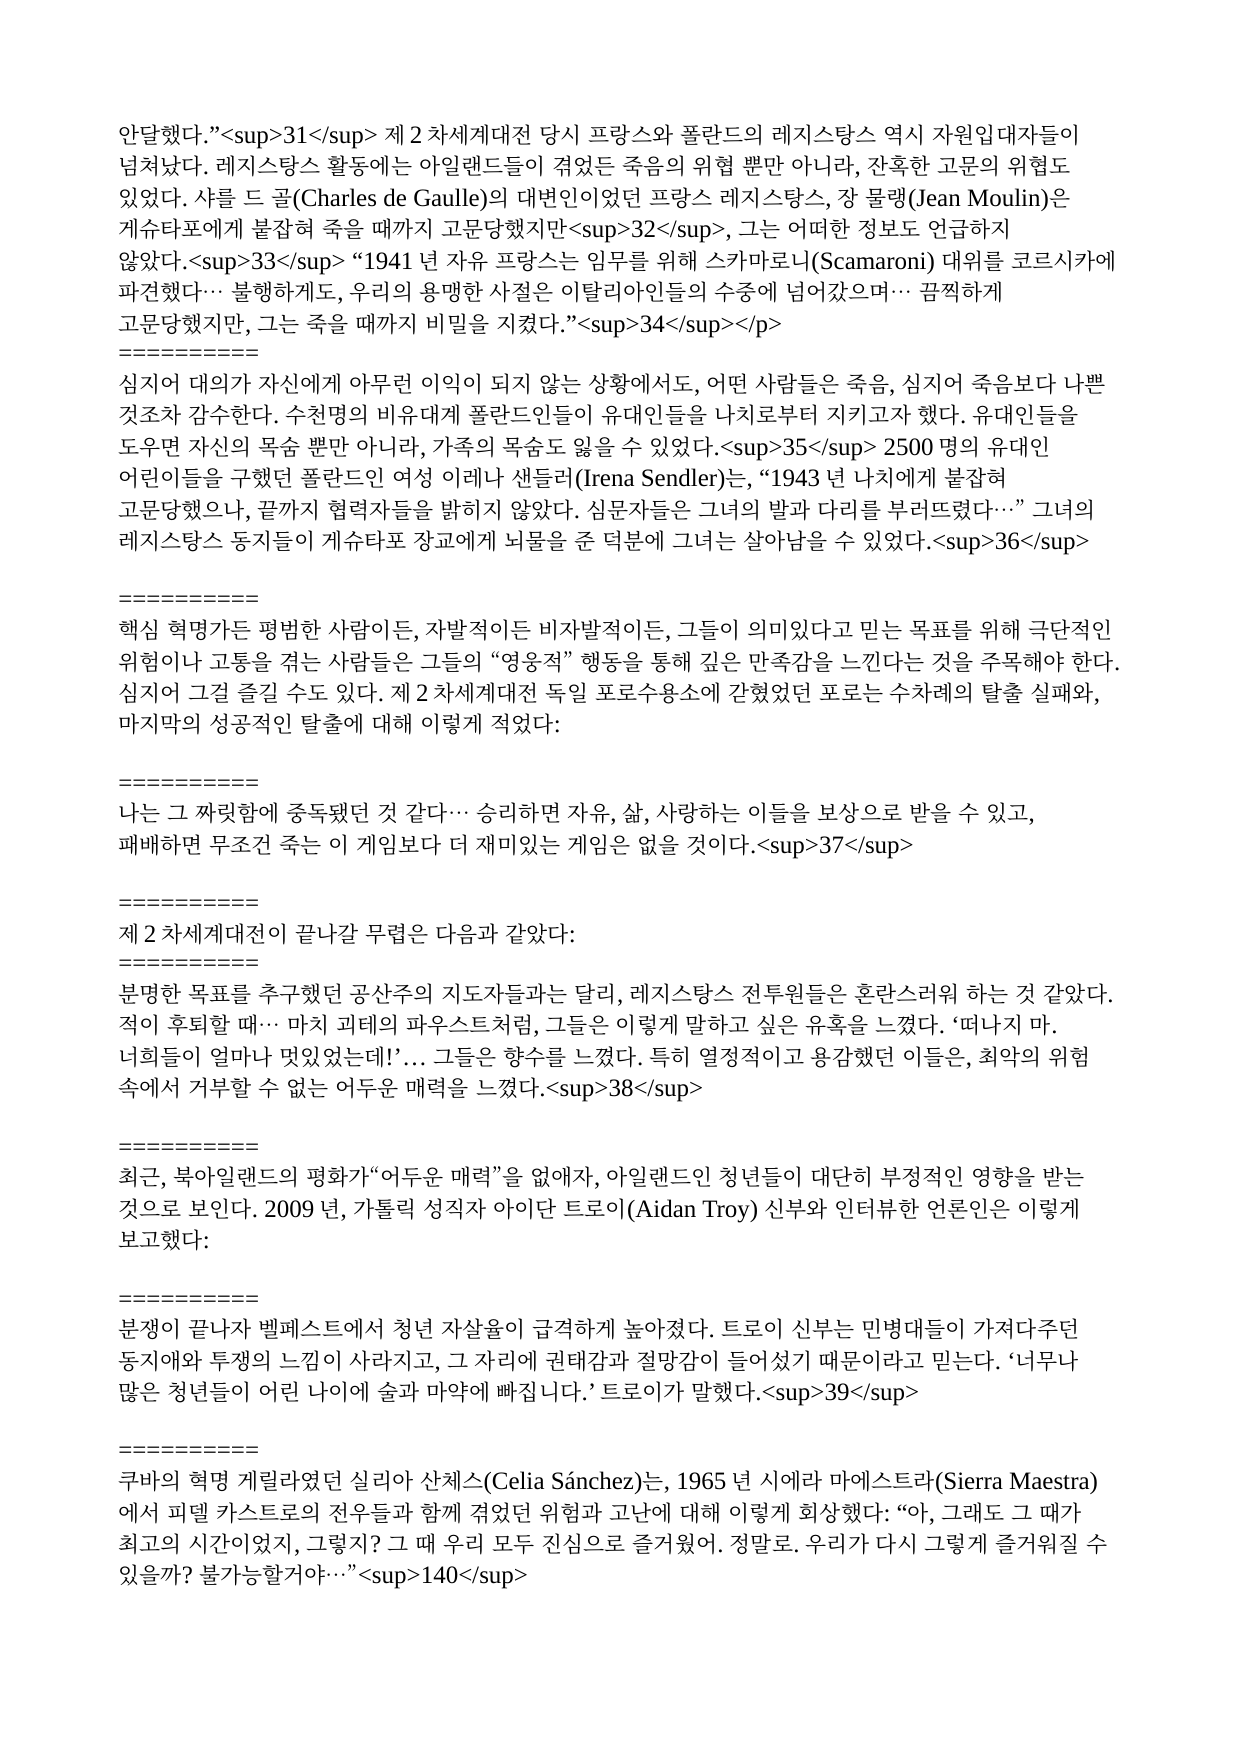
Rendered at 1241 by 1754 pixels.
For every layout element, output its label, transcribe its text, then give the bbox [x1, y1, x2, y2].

text ========== [118, 888, 1122, 917]
text 쿠바의 혁명 게릴라였던 실리아 산체스(Celia Sánchez)는, 1965년 시에라 마에스트라(Sierra Maestra)에서 피델 카스트로의 전우들과 함께 겪었던 위험과 고난에 대해 이렇게 회상했다: “아, 그래도 그 때가 최고의 시간이었지, 그렇지? 그 때 우리 모두 진심으로 즐거웠어. 정말로. 우리가 다시 그렇게 즐거워질 수 있을까? 불가능할거야…”<sup>140</sup> [118, 1464, 1122, 1590]
text 분쟁이 끝나자 벨페스트에서 청년 자살율이 급격하게 높아졌다. 트로이 신부는 민병대들이 가져다주던 동지애와 투쟁의 느낌이 사라지고, 그 자리에 권태감과 절망감이 들어섰기 때문이라고 믿는다. ‘너무나 많은 청년들이 어린 나이에 술과 마약에 빠집니다.’ 트로이가 말했다.<sup>39</sup> [118, 1312, 1122, 1407]
text ========== [118, 1132, 1122, 1161]
text ========== [118, 584, 1122, 613]
text ========== [118, 338, 1122, 367]
text ========== [118, 768, 1122, 797]
text 핵심 혁명가든 평범한 사람이든, 자발적이든 비자발적이든, 그들이 의미있다고 믿는 목표를 위해 극단적인 위험이나 고통을 겪는 사람들은 그들의 “영웅적” 행동을 통해 깊은 만족감을 느낀다는 것을 주목해야 한다. 심지어 그걸 즐길 수도 있다. 제2차세계대전 독일 포로수용소에 갇혔었던 포로는 수차례의 탈출 실패와, 마지막의 성공적인 탈출에 대해 이렇게 적었다: [118, 613, 1122, 739]
text 나는 그 짜릿함에 중독됐던 것 같다… 승리하면 자유, 삶, 사랑하는 이들을 보상으로 받을 수 있고, 패배하면 무조건 죽는 이 게임보다 더 재미있는 게임은 없을 것이다.<sup>37</sup> [118, 797, 1122, 859]
text ========== [118, 948, 1122, 977]
text ========== [118, 1284, 1122, 1312]
text 안달했다.”<sup>31</sup> 제2차세계대전 당시 프랑스와 폴란드의 레지스탕스 역시 자원입대자들이 넘쳐났다. 레지스탕스 활동에는 아일랜드들이 겪었든 죽음의 위협 뿐만 아니라, 잔혹한 고문의 위협도 있었다. 샤를 드 골(Charles de Gaulle)의 대변인이었던 프랑스 레지스탕스, 장 물랭(Jean Moulin)은 게슈타포에게 붙잡혀 죽을 때까지 고문당했지만<sup>32</sup>, 그는 어떠한 정보도 언급하지 않았다.<sup>33</sup> “1941년 자유 프랑스는 임무를 위해 스카마로니(Scamaroni) 대위를 코르시카에 파견했다… 불행하게도, 우리의 용맹한 사절은 이탈리아인들의 수중에 넘어갔으며… 끔찍하게 고문당했지만, 그는 죽을 때까지 비밀을 지켰다.”<sup>34</sup></p> [118, 118, 1122, 338]
text 최근, 북아일랜드의 평화가“어두운 매력”을 없애자, 아일랜드인 청년들이 대단히 부정적인 영향을 받는 것으로 보인다. 2009년, 가톨릭 성직자 아이단 트로이(Aidan Troy) 신부와 인터뷰한 언론인은 이렇게 보고했다: [118, 1161, 1122, 1255]
text ========== [118, 1436, 1122, 1464]
text 분명한 목표를 추구했던 공산주의 지도자들과는 달리, 레지스탕스 전투원들은 혼란스러워 하는 것 같았다. 적이 후퇴할 때… 마치 괴테의 파우스트처럼, 그들은 이렇게 말하고 싶은 유혹을 느꼈다. ‘떠나지 마. 너희들이 얼마나 멋있었는데!’… 그들은 향수를 느꼈다. 특히 열정적이고 용감했던 이들은, 최악의 위험 속에서 거부할 수 없는 어두운 매력을 느꼈다.<sup>38</sup> [118, 977, 1122, 1103]
text 심지어 대의가 자신에게 아무런 이익이 되지 않는 상황에서도, 어떤 사람들은 죽음, 심지어 죽음보다 나쁜 것조차 감수한다. 수천명의 비유대계 폴란드인들이 유대인들을 나치로부터 지키고자 했다. 유대인들을 도우면 자신의 목숨 뿐만 아니라, 가족의 목숨도 잃을 수 있었다.<sup>35</sup> 2500명의 유대인 어린이들을 구했던 폴란드인 여성 이레나 샌들러(Irena Sendler)는, “1943년 나치에게 붙잡혀 고문당했으나, 끝까지 협력자들을 밝히지 않았다. 심문자들은 그녀의 발과 다리를 부러뜨렸다…” 그녀의 레지스탕스 동지들이 게슈타포 장교에게 뇌물을 준 덕분에 그녀는 살아남을 수 있었다.<sup>36</sup> [118, 367, 1122, 556]
text 제2차세계대전이 끝나갈 무렵은 다음과 같았다: [118, 917, 1122, 948]
